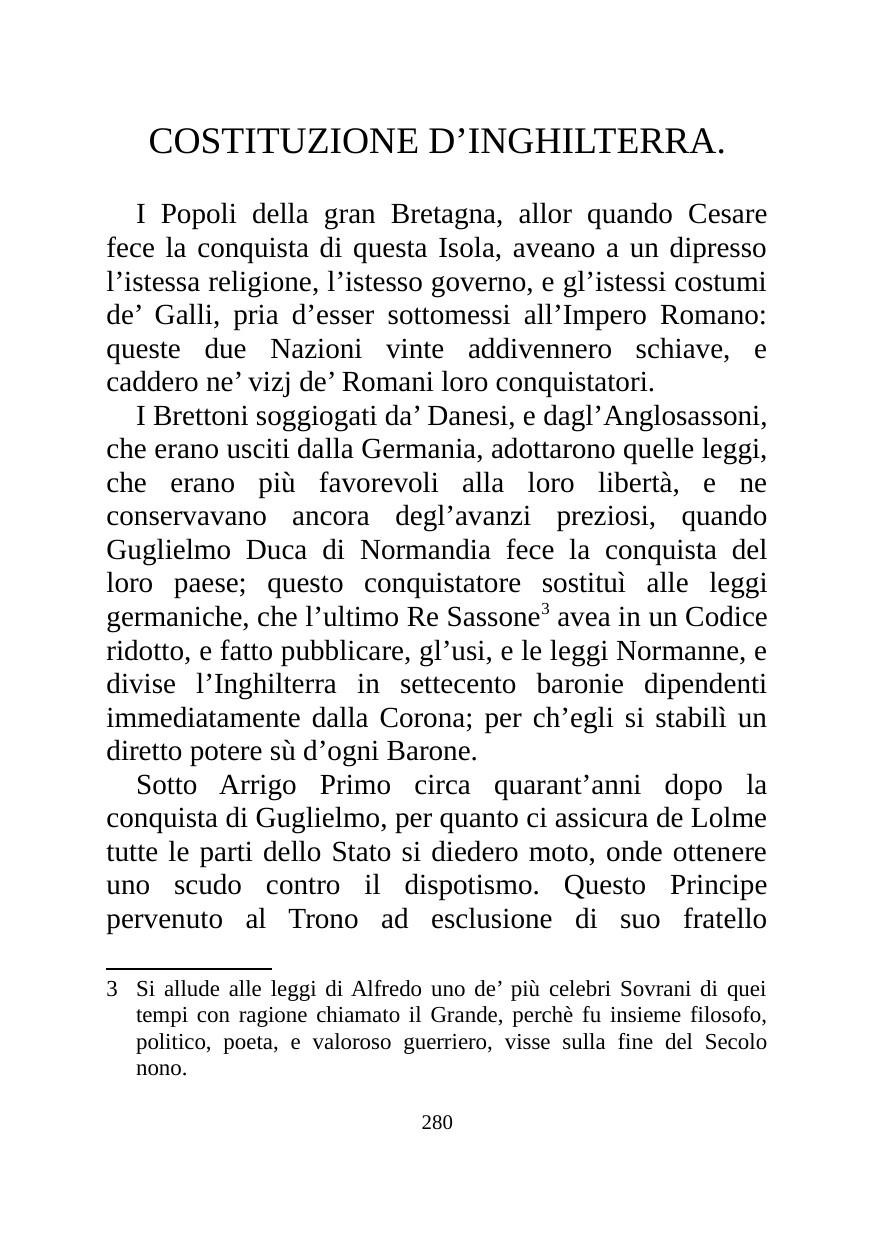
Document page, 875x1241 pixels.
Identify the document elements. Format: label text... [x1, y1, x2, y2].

text Si allude alle leggi di Alfredo uno de’ più celebri Sovrani di quei tempi con ragione chiamato il Grande, perchè fu insieme filosofo, politico, poeta, e valoroso guerriero, visse sulla fine del Secolo nono. [106, 975, 768, 1080]
text Sotto Arrigo Primo circa quarant’anni dopo la conquista di Guglielmo, per quanto ci assicura de Lolme tutte le parti dello Stato si diedero moto, onde ottenere uno scudo contro il dispotismo. Questo Principe pervenuto al Trono ad esclusione di suo fratello [106, 767, 768, 934]
text I Brettoni soggiogati da’ Danesi, e dagl’Anglosassoni, che erano usciti dalla Germania, adottarono quelle leggi, che erano più favorevoli alla loro libertà, e ne conservavano ancora degl’avanzi preziosi, quando Guglielmo Duca di Normandia fece la conquista del loro paese; questo conquistatore sostituì alle leggi germaniche, che l’ultimo Re Sassone avea in un Codice ridotto, e fatto pubblicare, gl’usi, e le leggi Normanne, e divise l’Inghilterra in settecento baronie dipendenti immediatamente dalla Corona; per ch’egli si stabilì un diretto potere sù d’ogni Barone. [106, 398, 768, 767]
text I Popoli della gran Bretagna, allor quando Cesare fece la conquista di questa Isola, aveano a un dipresso l’istessa religione, l’istesso governo, e gl’istessi costumi de’ Galli, pria d’esser sottomessi all’Impero Romano: queste due Nazioni vinte addivennero schiave, e caddero ne’ vizj de’ Romani loro conquistatori. [106, 197, 768, 398]
subtitle COSTITUZIONE D’INGHILTERRA. [106, 118, 768, 161]
